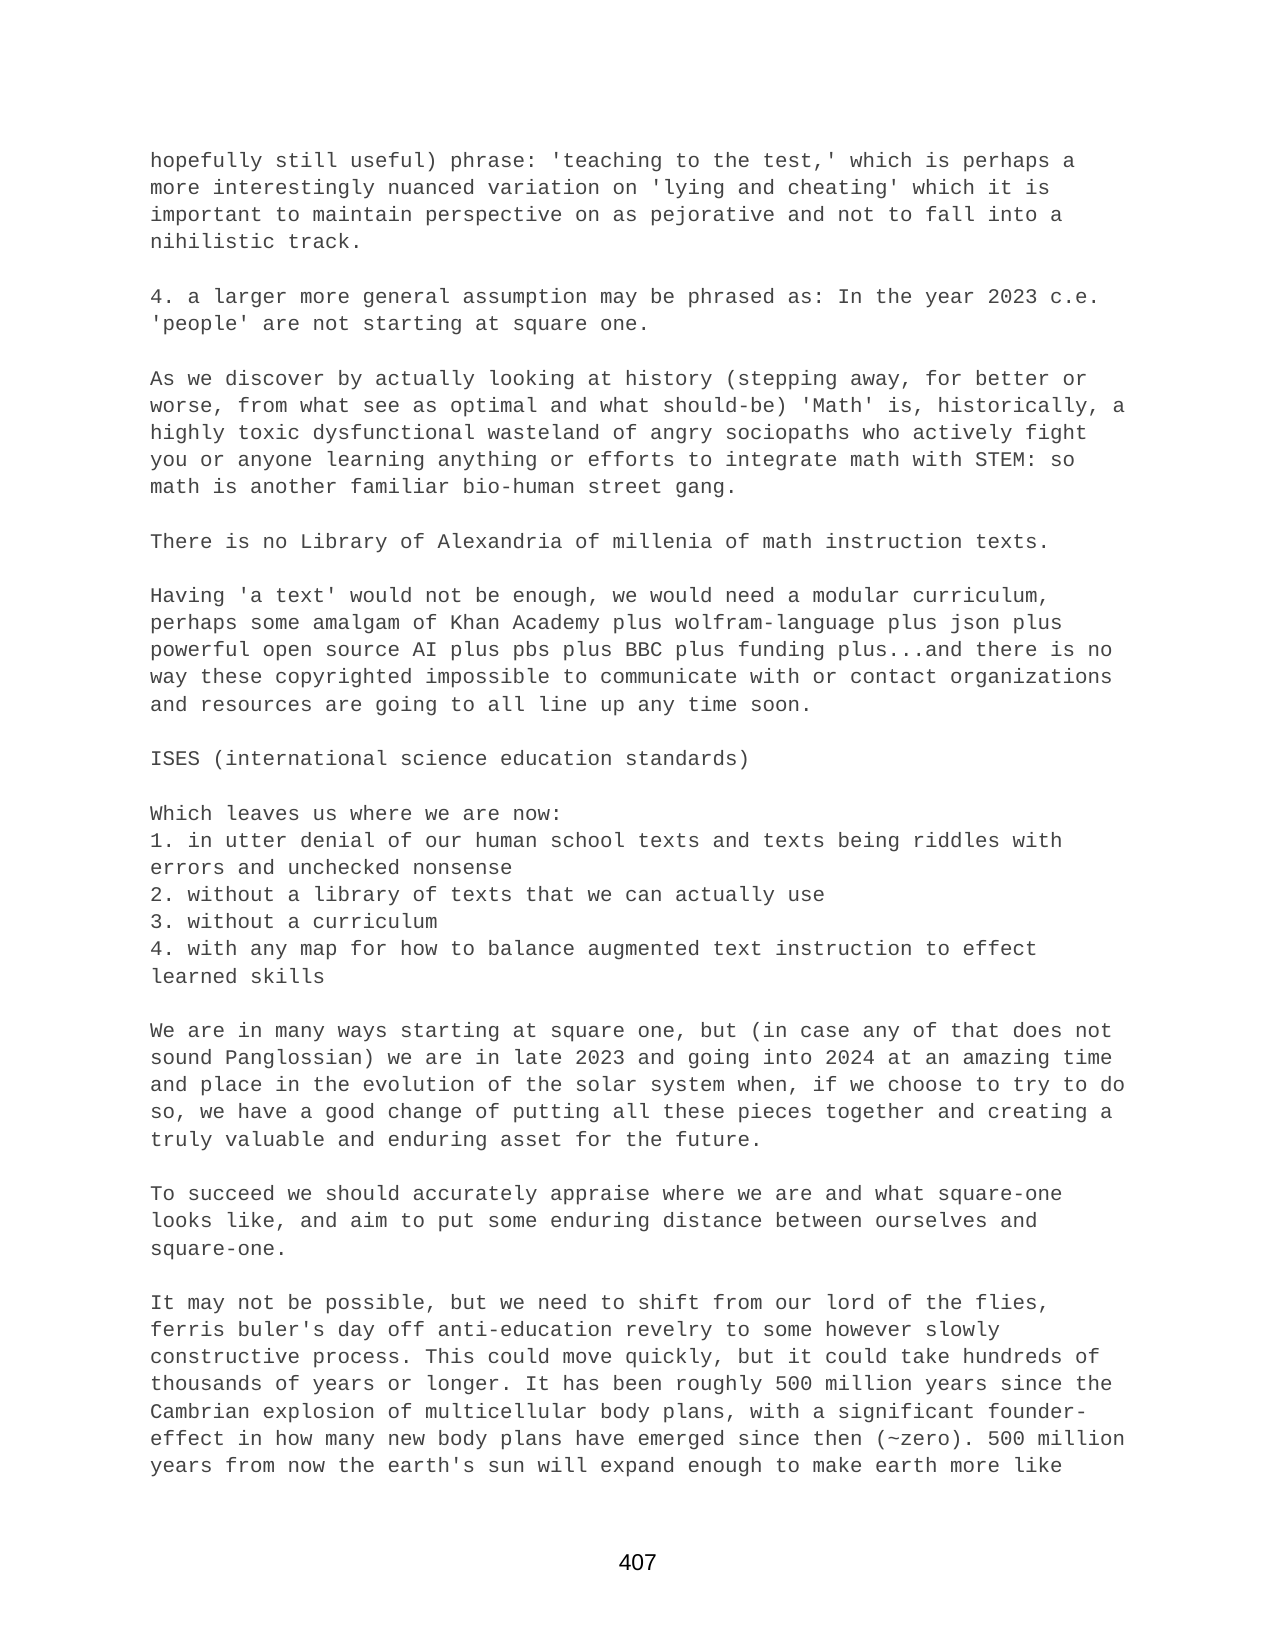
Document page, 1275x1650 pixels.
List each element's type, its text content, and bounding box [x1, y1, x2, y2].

text To succeed we should accurately appraise where we are and what square-one looks like, and aim to put some enduring distance between ourselves and square-one. [150, 1183, 1125, 1261]
text It may not be possible, but we need to shift from our lord of the flies, ferris buler's day off anti-education revelry to some however slowly constructive process. This could move quickly, but it could take hundreds of thousands of years or longer. It has been roughly 500 million years since the Cambrian explosion of multicellular body plans, with a significant founder-effect in how many new body plans have emerged since then (~zero). 500 million years from now the earth's sun will expand enough to make earth more like [150, 1292, 1125, 1479]
text Having 'a text' would not be enough, we would need a modular curriculum, perhaps some amalgam of Khan Academy plus wolfram-language plus json plus powerful open source AI plus pbs plus BBC plus funding plus...and there is no way these copyrighted impossible to communicate with or contact organizations and resources are going to all line up any time soon. [150, 585, 1125, 717]
text 4. a larger more general assumption may be phrased as: In the year 2023 c.e. 'people' are not starting at square one. [150, 286, 1125, 337]
text 3. without a curriculum [150, 911, 1125, 935]
text 4. with any map for how to balance augmented text instruction to effect learned skills [150, 938, 1125, 989]
text 2. without a library of texts that we can actually use [150, 884, 1125, 908]
text hopefully still useful) phrase: 'teaching to the test,' which is perhaps a more interestingly nuanced variation on 'lying and cheating' which it is important to maintain perspective on as pejorative and not to fall into a nihilistic track. [150, 150, 1125, 255]
text 1. in utter denial of our human school texts and texts being riddles with errors and unchecked nonsense [150, 830, 1125, 881]
text As we discover by actually looking at history (stepping away, for better or worse, from what see as optimal and what should-be) 'Math' is, historically, a highly toxic dysfunctional wasteland of angry sociopaths who actively fight you or anyone learning anything or efforts to integrate math with STEM: so math is another familiar bio-human street gang. [150, 367, 1125, 500]
text ISES (international science education standards) [150, 748, 1125, 772]
text Which leaves us where we are now: [150, 802, 1125, 826]
text We are in many ways starting at square one, but (in case any of that does not sound Panglossian) we are in late 2023 and going into 2024 at an amazing time and place in the evolution of the solar system when, if we choose to try to do so, we have a good change of putting all these pieces together and creating a truly valuable and enduring asset for the future. [150, 1020, 1125, 1152]
text There is no Library of Alexandria of millenia of math instruction texts. [150, 531, 1125, 554]
